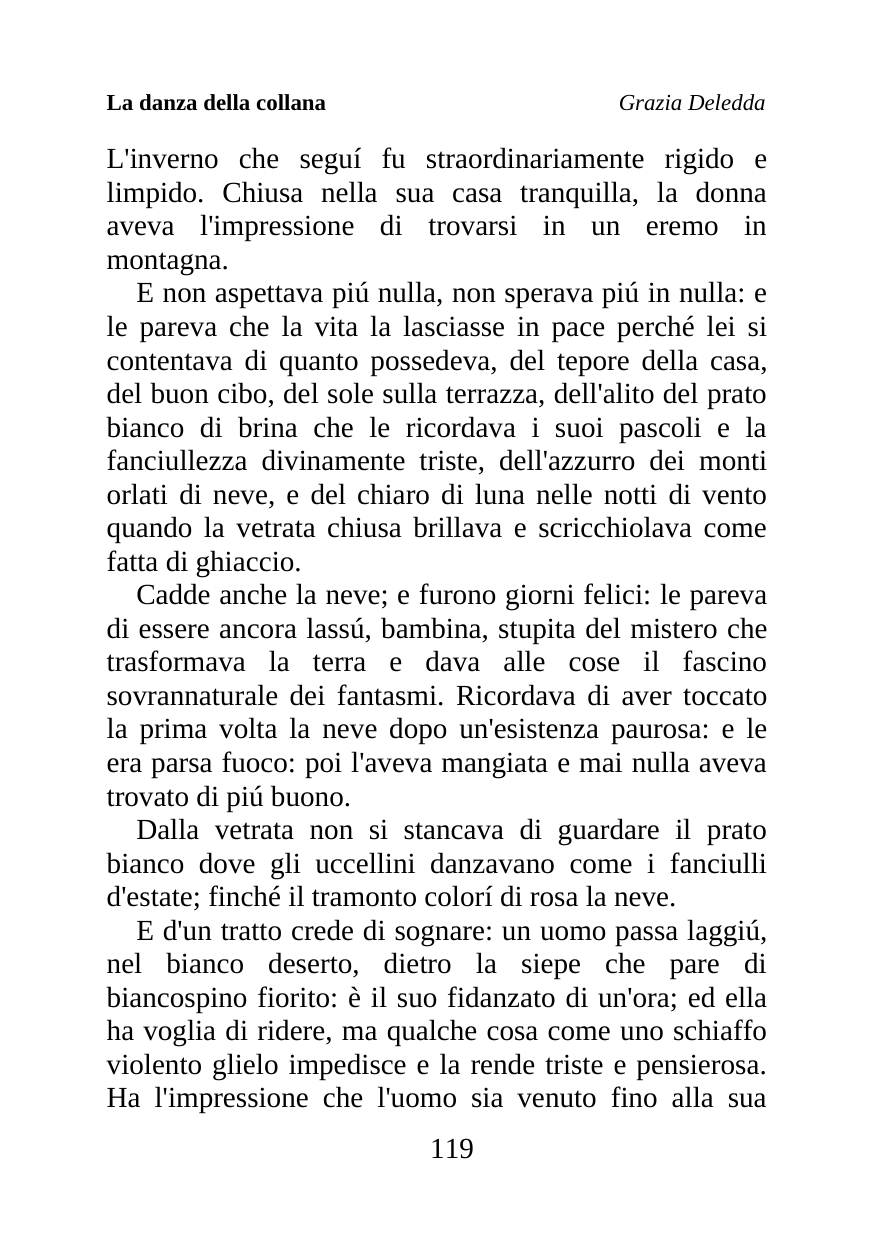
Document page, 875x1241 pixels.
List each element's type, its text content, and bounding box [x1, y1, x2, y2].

text E non aspettava piú nulla, non sperava piú in nulla: e le pareva che la vita la lasciasse in pace perché lei si contentava di quanto possedeva, del tepore della casa, del buon cibo, del sole sulla terrazza, dell'alito del prato bianco di brina che le ricordava i suoi pascoli e la fanciullezza divinamente triste, dell'azzurro dei monti orlati di neve, e del chiaro di luna nelle notti di vento quando la vetrata chiusa brillava e scricchiolava come fatta di ghiaccio. [106, 276, 768, 577]
text E d'un tratto crede di sognare: un uomo passa laggiú, nel bianco deserto, dietro la siepe che pare di biancospino fiorito: è il suo fidanzato di un'ora; ed ella ha voglia di ridere, ma qualche cosa come uno schiaffo violento glielo impedisce e la rende triste e pensierosa. Ha l'impressione che l'uomo sia venuto fino alla sua [106, 913, 768, 1114]
text Cadde anche la neve; e furono giorni felici: le pareva di essere ancora lassú, bambina, stupita del mistero che trasformava la terra e dava alle cose il fascino sovrannaturale dei fantasmi. Ricordava di aver toccato la prima volta la neve dopo un'esistenza paurosa: e le era parsa fuoco: poi l'aveva mangiata e mai nulla aveva trovato di piú buono. [106, 577, 768, 812]
text Dalla vetrata non si stancava di guardare il prato bianco dove gli uccellini danzavano come i fanciulli d'estate; finché il tramonto colorí di rosa la neve. [106, 812, 768, 913]
text L'inverno che seguí fu straordinariamente rigido e limpido. Chiusa nella sua casa tranquilla, la donna aveva l'impressione di trovarsi in un eremo in montagna. [106, 141, 768, 276]
